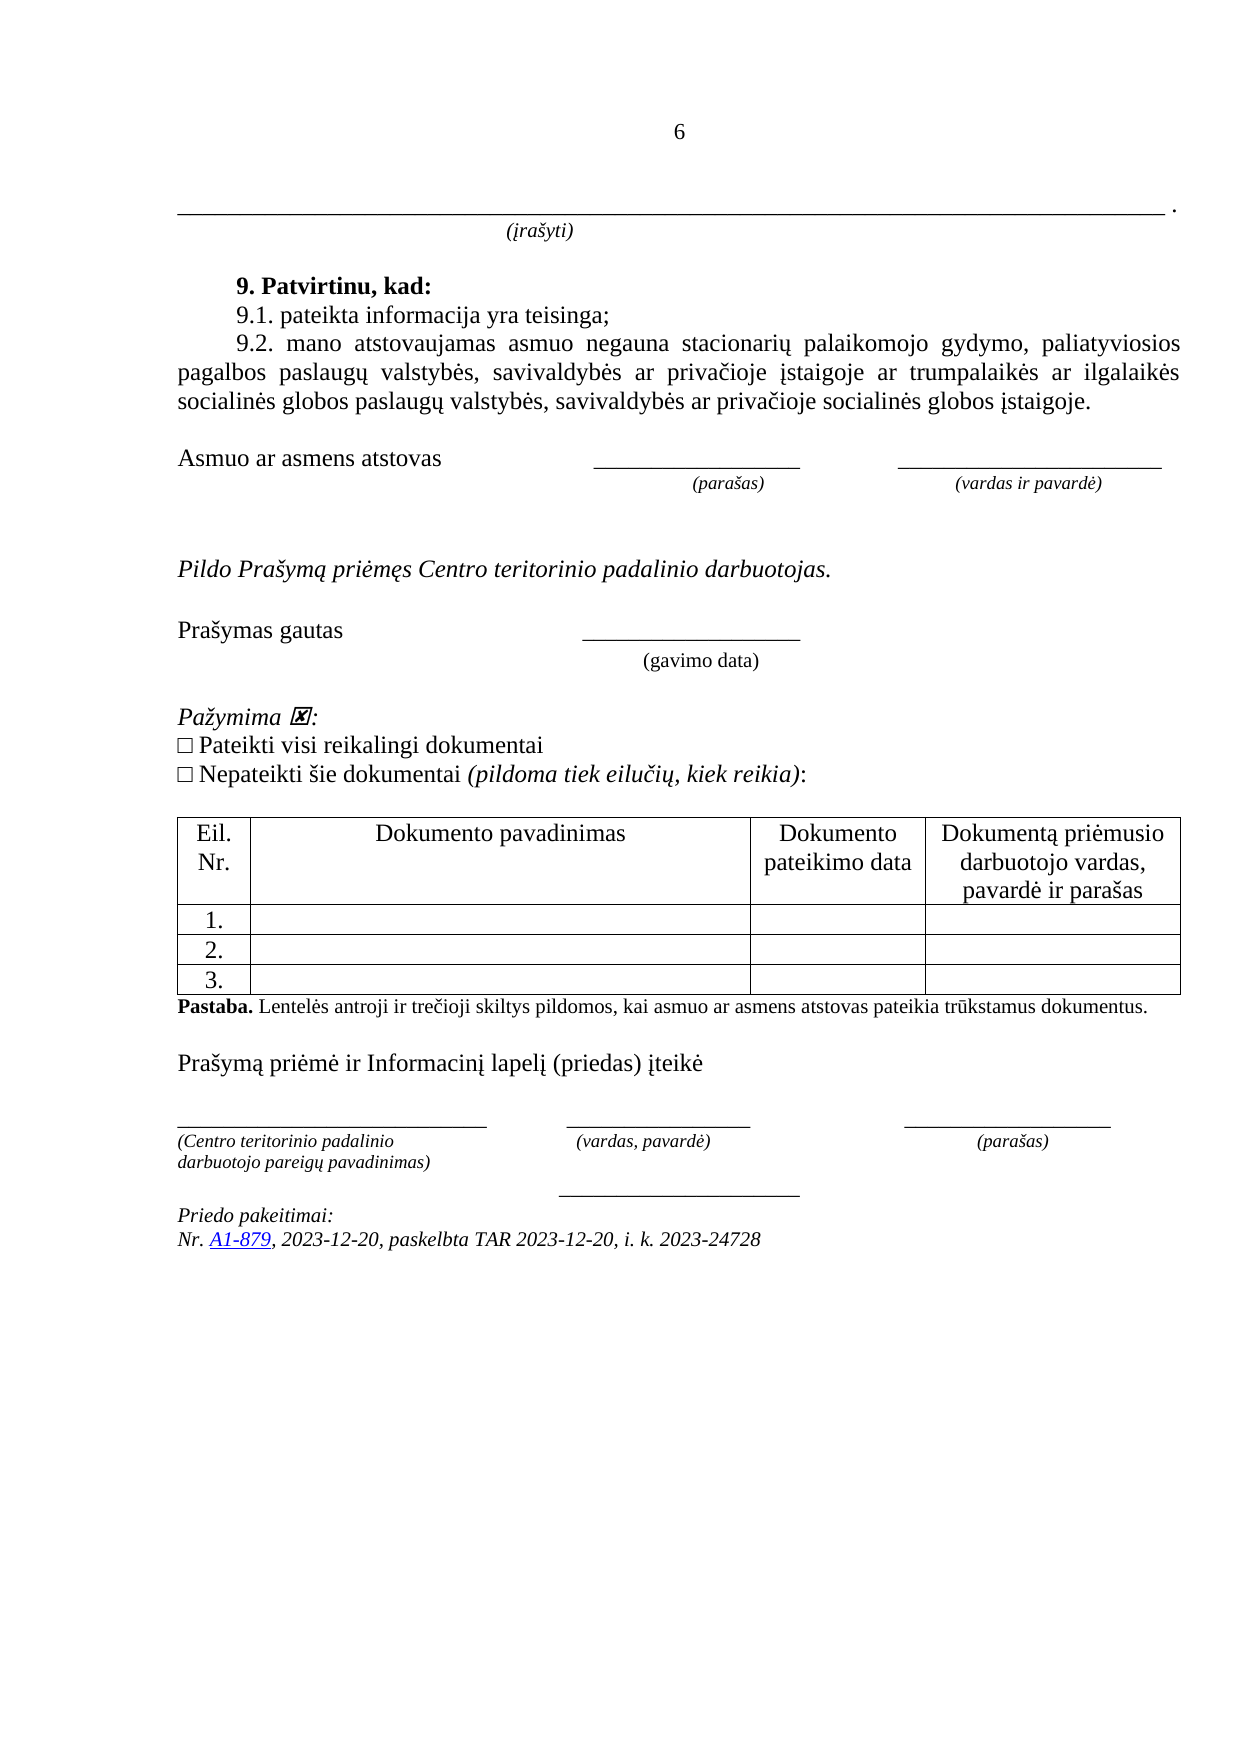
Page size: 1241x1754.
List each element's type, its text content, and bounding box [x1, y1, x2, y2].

table_header Dokumento pateikimo data [751, 818, 925, 904]
table_cell [251, 935, 750, 964]
text 9.1. pateikta informacija yra teisinga; [177, 300, 1181, 328]
text _____________________ [177, 1173, 1181, 1199]
table_cell [251, 965, 750, 993]
text Pildo Prašymą priėmęs Centro teritorinio padalinio darbuotojas. [177, 554, 1181, 583]
text (gavimo data) [302, 648, 1181, 672]
text □ Pateikti visi reikalingi dokumentai [177, 731, 1181, 759]
table_cell [751, 935, 925, 964]
text Prašymą priėmė ir Informacinį lapelį (priedas) įteikė [177, 1048, 1181, 1077]
text Nr. A1-879, 2023-12-20, paskelbta TAR 2023-12-20, i. k. 2023-24728 [177, 1227, 1181, 1251]
table_cell [751, 965, 925, 993]
text Asmuo ar asmens atstovas __________________ _______________________ [177, 443, 1181, 472]
table_cell [926, 935, 1180, 964]
table_cell [751, 905, 925, 934]
table_header Dokumento pavadinimas [251, 818, 750, 904]
text ___________________________ ________________ __________________ [177, 1103, 1181, 1130]
table_cell [926, 905, 1180, 934]
table_cell 1. [178, 905, 250, 934]
text Pastaba. Lentelės antroji ir trečioji skiltys pildomos, kai asmuo ar asmens atstovas pateikia trūkstamus dokumentus. [177, 995, 1181, 1018]
table_cell [251, 905, 750, 934]
text 9.2. mano atstovaujamas asmuo negauna stacionarių palaikomojo gydymo, paliatyviosios pagalbos paslaugų valstybės, savivaldybės ar privačioje įstaigoje ar trumpalaikės ar ilgalaikės socialinės globos paslaugų valstybės, savivaldybės ar privačioje socialinės globos įstaigoje. [177, 328, 1181, 415]
text Pažymima : [177, 702, 1181, 731]
text darbuotojo pareigų pavadinimas) [177, 1151, 1181, 1173]
text (Centro teritorinio padalinio (vardas, pavardė) (parašas) [177, 1130, 1181, 1151]
text □ Nepateikti šie dokumentai (pildoma tiek eilučių, kiek reikia): [177, 759, 1181, 788]
text Prašymas gautas ___________________ [177, 615, 1181, 643]
text (parašas) (vardas ir pavardė) [177, 472, 1181, 494]
text Priedo pakeitimai: [177, 1203, 1181, 1227]
table_header Eil. Nr. [178, 818, 250, 904]
table_cell 2. [178, 935, 250, 964]
text _______________________________________________________________________________ . [177, 189, 1181, 218]
table_header Dokumentą priėmusio darbuotojo vardas, pavardė ir parašas [926, 818, 1180, 904]
text 9. Patvirtinu, kad: [177, 271, 1181, 300]
text (įrašyti) [447, 218, 1181, 242]
table_cell 3. [178, 965, 250, 993]
table_cell [926, 965, 1180, 993]
